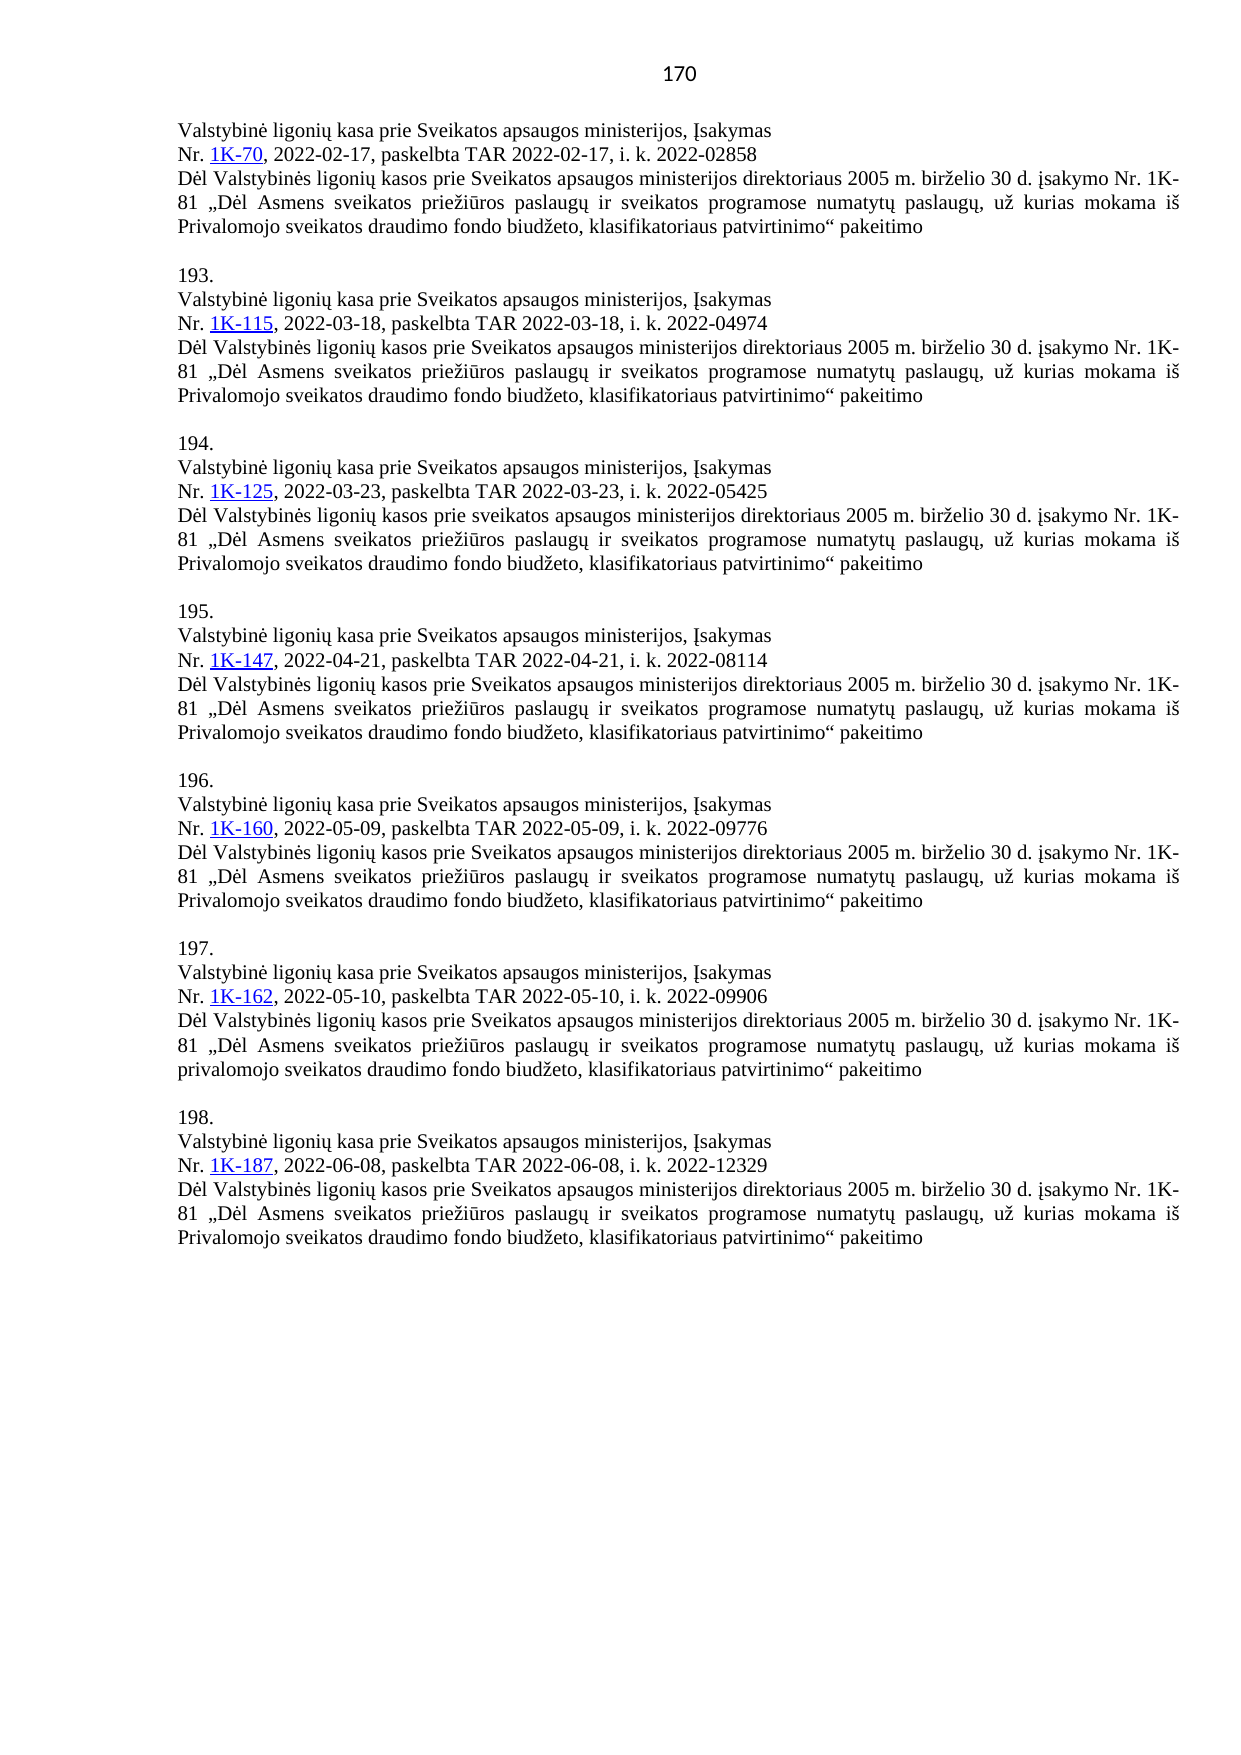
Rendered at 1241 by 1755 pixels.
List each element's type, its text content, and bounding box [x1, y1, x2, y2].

text 198. [177, 1105, 1181, 1129]
text 194. [177, 431, 1181, 455]
text Valstybinė ligonių kasa prie Sveikatos apsaugos ministerijos, Įsakymas [177, 960, 1181, 984]
text Valstybinė ligonių kasa prie Sveikatos apsaugos ministerijos, Įsakymas [177, 287, 1181, 311]
text 193. [177, 262, 1181, 287]
text Nr. 1K-187, 2022-06-08, paskelbta TAR 2022-06-08, i. k. 2022-12329 [177, 1153, 1181, 1177]
text Nr. 1K-70, 2022-02-17, paskelbta TAR 2022-02-17, i. k. 2022-02858 [177, 142, 1181, 166]
text 195. [177, 599, 1181, 623]
text Dėl Valstybinės ligonių kasos prie Sveikatos apsaugos ministerijos direktoriaus 2005 m. birželio 30 d. įsakymo Nr. 1K-81 „Dėl Asmens sveikatos priežiūros paslaugų ir sveikatos programose numatytų paslaugų, už kurias mokama iš privalomojo sveikatos draudimo fondo biudžeto, klasifikatoriaus patvirtinimo“ pakeitimo [177, 1008, 1181, 1081]
text Dėl Valstybinės ligonių kasos prie Sveikatos apsaugos ministerijos direktoriaus 2005 m. birželio 30 d. įsakymo Nr. 1K-81 „Dėl Asmens sveikatos priežiūros paslaugų ir sveikatos programose numatytų paslaugų, už kurias mokama iš Privalomojo sveikatos draudimo fondo biudžeto, klasifikatoriaus patvirtinimo“ pakeitimo [177, 166, 1181, 238]
text Nr. 1K-125, 2022-03-23, paskelbta TAR 2022-03-23, i. k. 2022-05425 [177, 479, 1181, 503]
text Valstybinė ligonių kasa prie Sveikatos apsaugos ministerijos, Įsakymas [177, 1129, 1181, 1153]
text Nr. 1K-160, 2022-05-09, paskelbta TAR 2022-05-09, i. k. 2022-09776 [177, 816, 1181, 840]
text Dėl Valstybinės ligonių kasos prie Sveikatos apsaugos ministerijos direktoriaus 2005 m. birželio 30 d. įsakymo Nr. 1K-81 „Dėl Asmens sveikatos priežiūros paslaugų ir sveikatos programose numatytų paslaugų, už kurias mokama iš Privalomojo sveikatos draudimo fondo biudžeto, klasifikatoriaus patvirtinimo“ pakeitimo [177, 840, 1181, 912]
text 197. [177, 936, 1181, 960]
text Nr. 1K-162, 2022-05-10, paskelbta TAR 2022-05-10, i. k. 2022-09906 [177, 984, 1181, 1008]
text Nr. 1K-115, 2022-03-18, paskelbta TAR 2022-03-18, i. k. 2022-04974 [177, 311, 1181, 335]
text Dėl Valstybinės ligonių kasos prie sveikatos apsaugos ministerijos direktoriaus 2005 m. birželio 30 d. įsakymo Nr. 1K-81 „Dėl Asmens sveikatos priežiūros paslaugų ir sveikatos programose numatytų paslaugų, už kurias mokama iš Privalomojo sveikatos draudimo fondo biudžeto, klasifikatoriaus patvirtinimo“ pakeitimo [177, 503, 1181, 575]
text Valstybinė ligonių kasa prie Sveikatos apsaugos ministerijos, Įsakymas [177, 792, 1181, 816]
text Dėl Valstybinės ligonių kasos prie Sveikatos apsaugos ministerijos direktoriaus 2005 m. birželio 30 d. įsakymo Nr. 1K-81 „Dėl Asmens sveikatos priežiūros paslaugų ir sveikatos programose numatytų paslaugų, už kurias mokama iš Privalomojo sveikatos draudimo fondo biudžeto, klasifikatoriaus patvirtinimo“ pakeitimo [177, 672, 1181, 744]
text 196. [177, 768, 1181, 792]
text Valstybinė ligonių kasa prie Sveikatos apsaugos ministerijos, Įsakymas [177, 455, 1181, 479]
text Valstybinė ligonių kasa prie Sveikatos apsaugos ministerijos, Įsakymas [177, 623, 1181, 647]
text Valstybinė ligonių kasa prie Sveikatos apsaugos ministerijos, Įsakymas [177, 118, 1181, 142]
text Dėl Valstybinės ligonių kasos prie Sveikatos apsaugos ministerijos direktoriaus 2005 m. birželio 30 d. įsakymo Nr. 1K-81 „Dėl Asmens sveikatos priežiūros paslaugų ir sveikatos programose numatytų paslaugų, už kurias mokama iš Privalomojo sveikatos draudimo fondo biudžeto, klasifikatoriaus patvirtinimo“ pakeitimo [177, 335, 1181, 407]
text Dėl Valstybinės ligonių kasos prie Sveikatos apsaugos ministerijos direktoriaus 2005 m. birželio 30 d. įsakymo Nr. 1K-81 „Dėl Asmens sveikatos priežiūros paslaugų ir sveikatos programose numatytų paslaugų, už kurias mokama iš Privalomojo sveikatos draudimo fondo biudžeto, klasifikatoriaus patvirtinimo“ pakeitimo [177, 1177, 1181, 1249]
text Nr. 1K-147, 2022-04-21, paskelbta TAR 2022-04-21, i. k. 2022-08114 [177, 647, 1181, 672]
